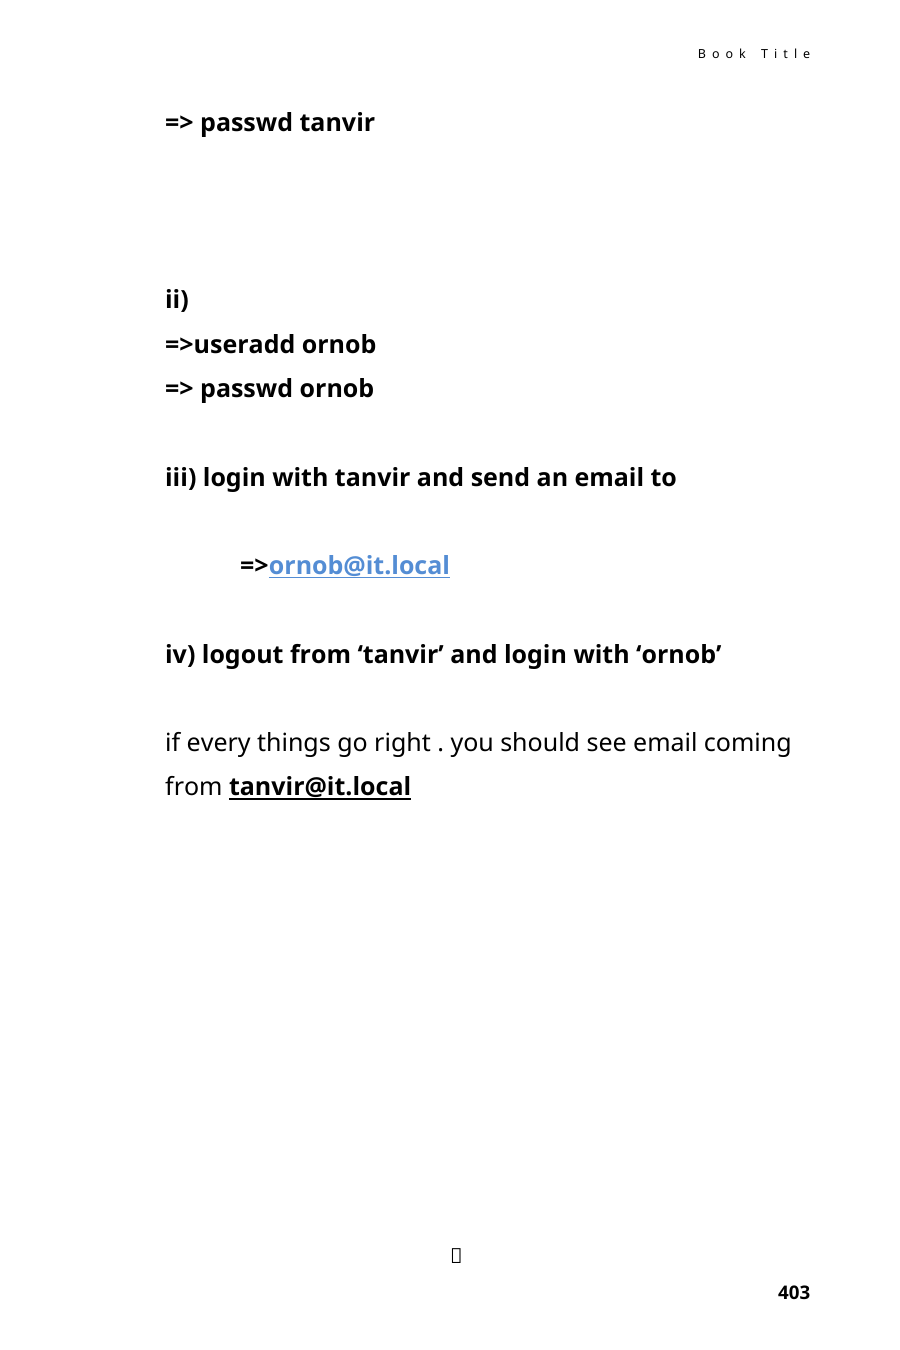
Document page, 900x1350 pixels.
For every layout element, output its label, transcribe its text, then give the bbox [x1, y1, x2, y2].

text ii) [90, 282, 810, 316]
text if every things go right . you should see email coming from tanvir@it.local [90, 725, 810, 803]
text =>useradd ornob [90, 326, 810, 360]
text => passwd ornob [90, 371, 810, 405]
text =>ornob@it.local [90, 548, 810, 582]
text iv) logout from ‘tanvir’ and login with ‘ornob’ [90, 636, 810, 670]
text => passwd tanvir [90, 105, 810, 139]
text iii) login with tanvir and send an email to [90, 459, 810, 493]
